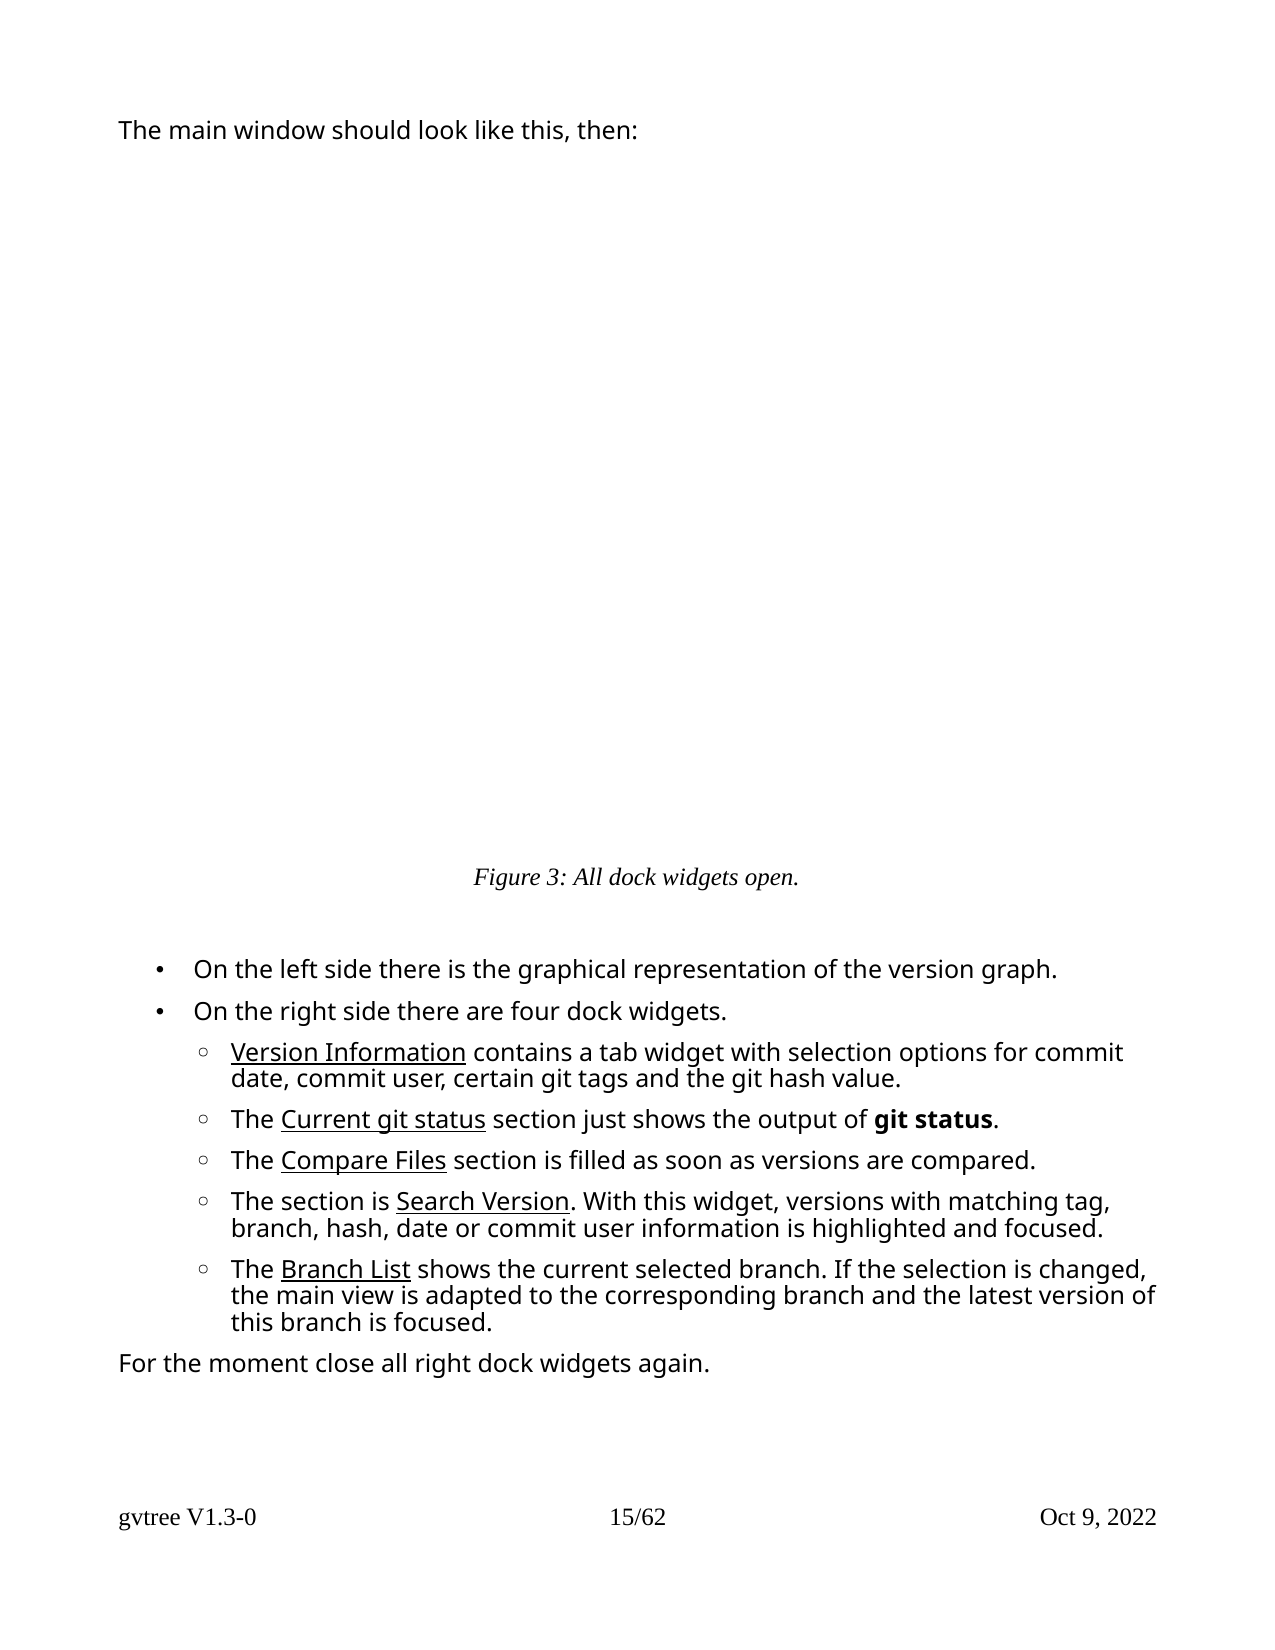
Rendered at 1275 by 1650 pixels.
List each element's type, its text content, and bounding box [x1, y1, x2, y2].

list Version Information contains a tab widget with selection options for commit date, commit user, certain git tags and the git hash value. [193, 1040, 1157, 1093]
text For the moment close all right dock widgets again. [118, 1351, 1157, 1377]
list On the right side there are four dock widgets. [156, 999, 1157, 1025]
list The Branch List shows the current selected branch. If the selection is changed, the main view is adapted to the corresponding branch and the latest version of this branch is focused. [193, 1257, 1157, 1336]
list The section is Search Version. With this widget, versions with matching tag, branch, hash, date or commit user information is highlighted and focused. [193, 1189, 1157, 1242]
list The Current git status section just shows the output of git status. [193, 1107, 1157, 1134]
list On the left side there is the graphical representation of the version graph. [156, 958, 1157, 984]
list The Compare Files section is filled as soon as versions are compared. [193, 1148, 1157, 1175]
text Figure 3: All dock widgets open. [118, 172, 1157, 891]
text The main window should look like this, then: [118, 118, 1157, 144]
